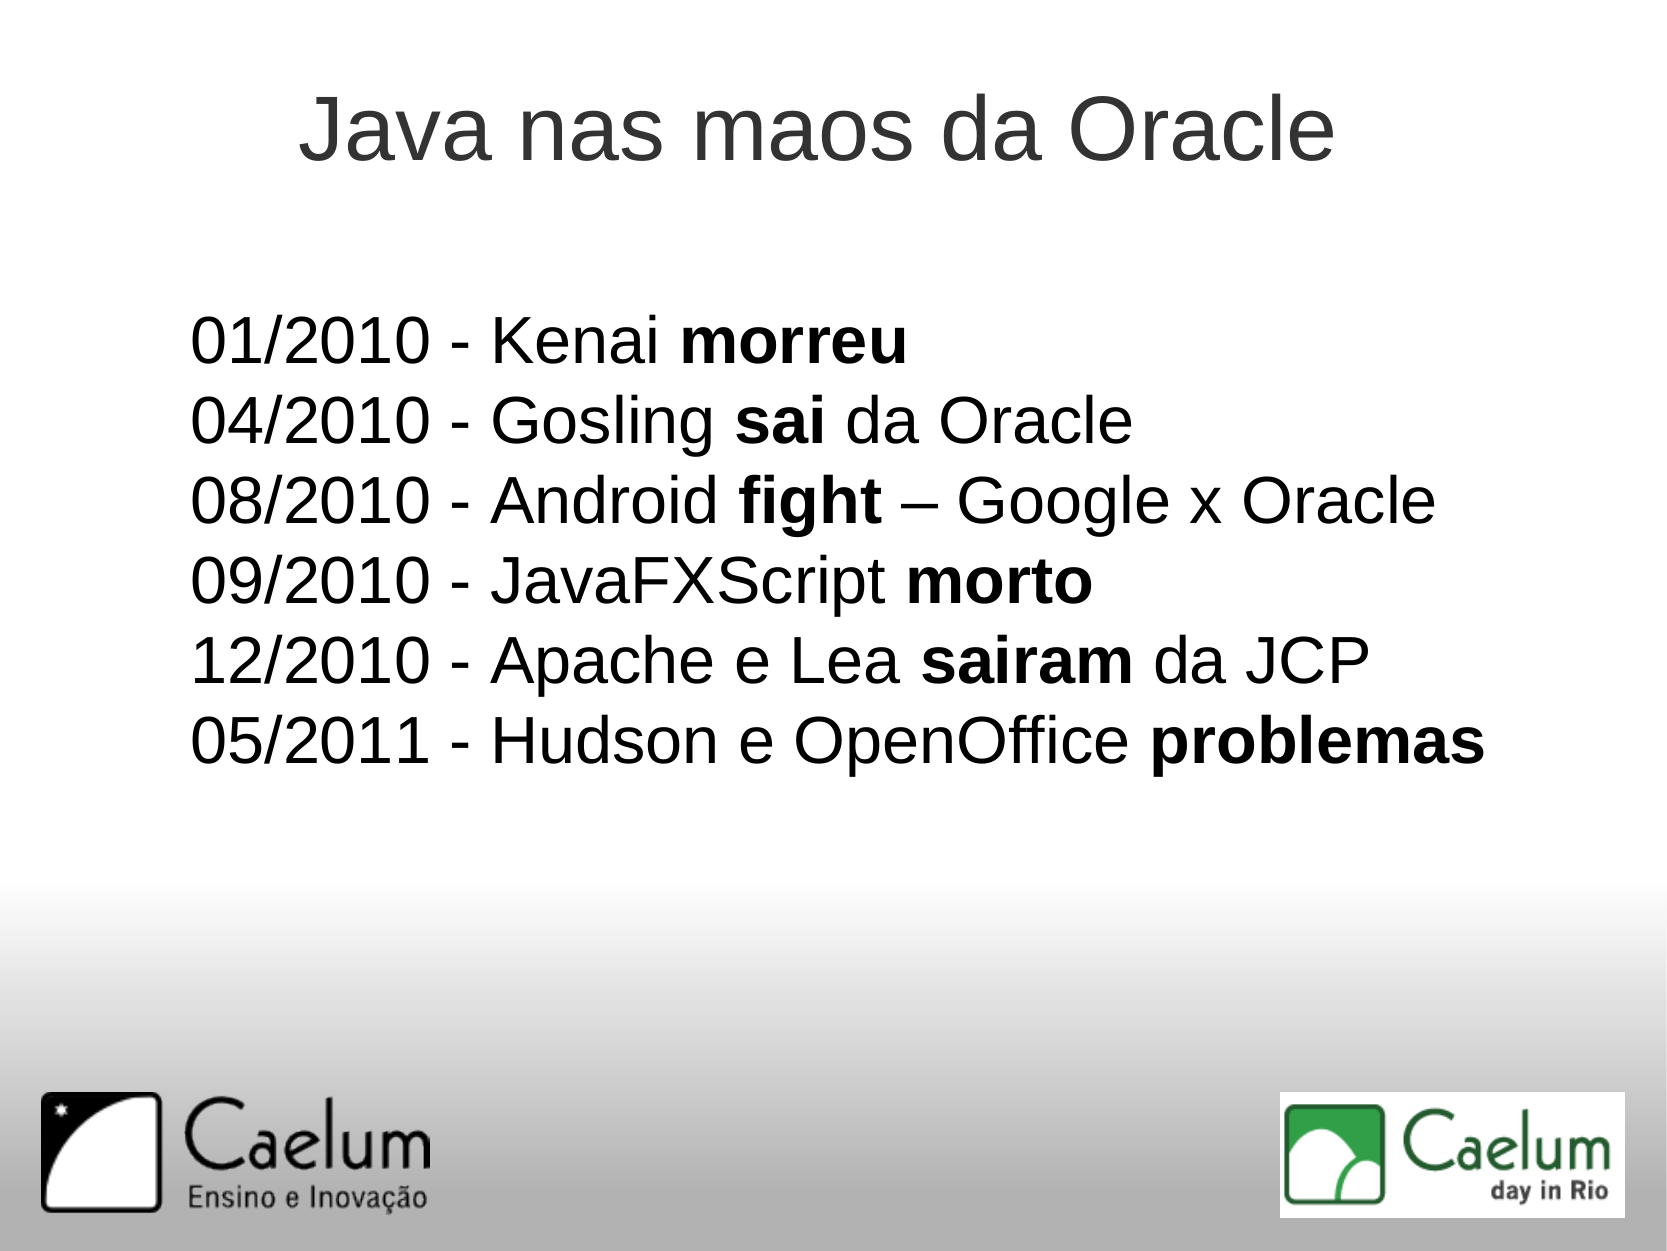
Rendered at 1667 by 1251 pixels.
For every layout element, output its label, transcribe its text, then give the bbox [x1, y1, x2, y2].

text_box 01/2010 - Kenai morreu 04/2010 - Gosling sai da Oracle 08/2010 - Android fight – Google x Oracle 09/2010 - JavaFXScript morto 12/2010 - Apache e Lea sairam da JCP 05/2011 - Hudson e OpenOffice problemas [167, 280, 1516, 794]
picture [0, 0, 1667, 1251]
title Java nas maos da Oracle [126, 82, 1512, 283]
